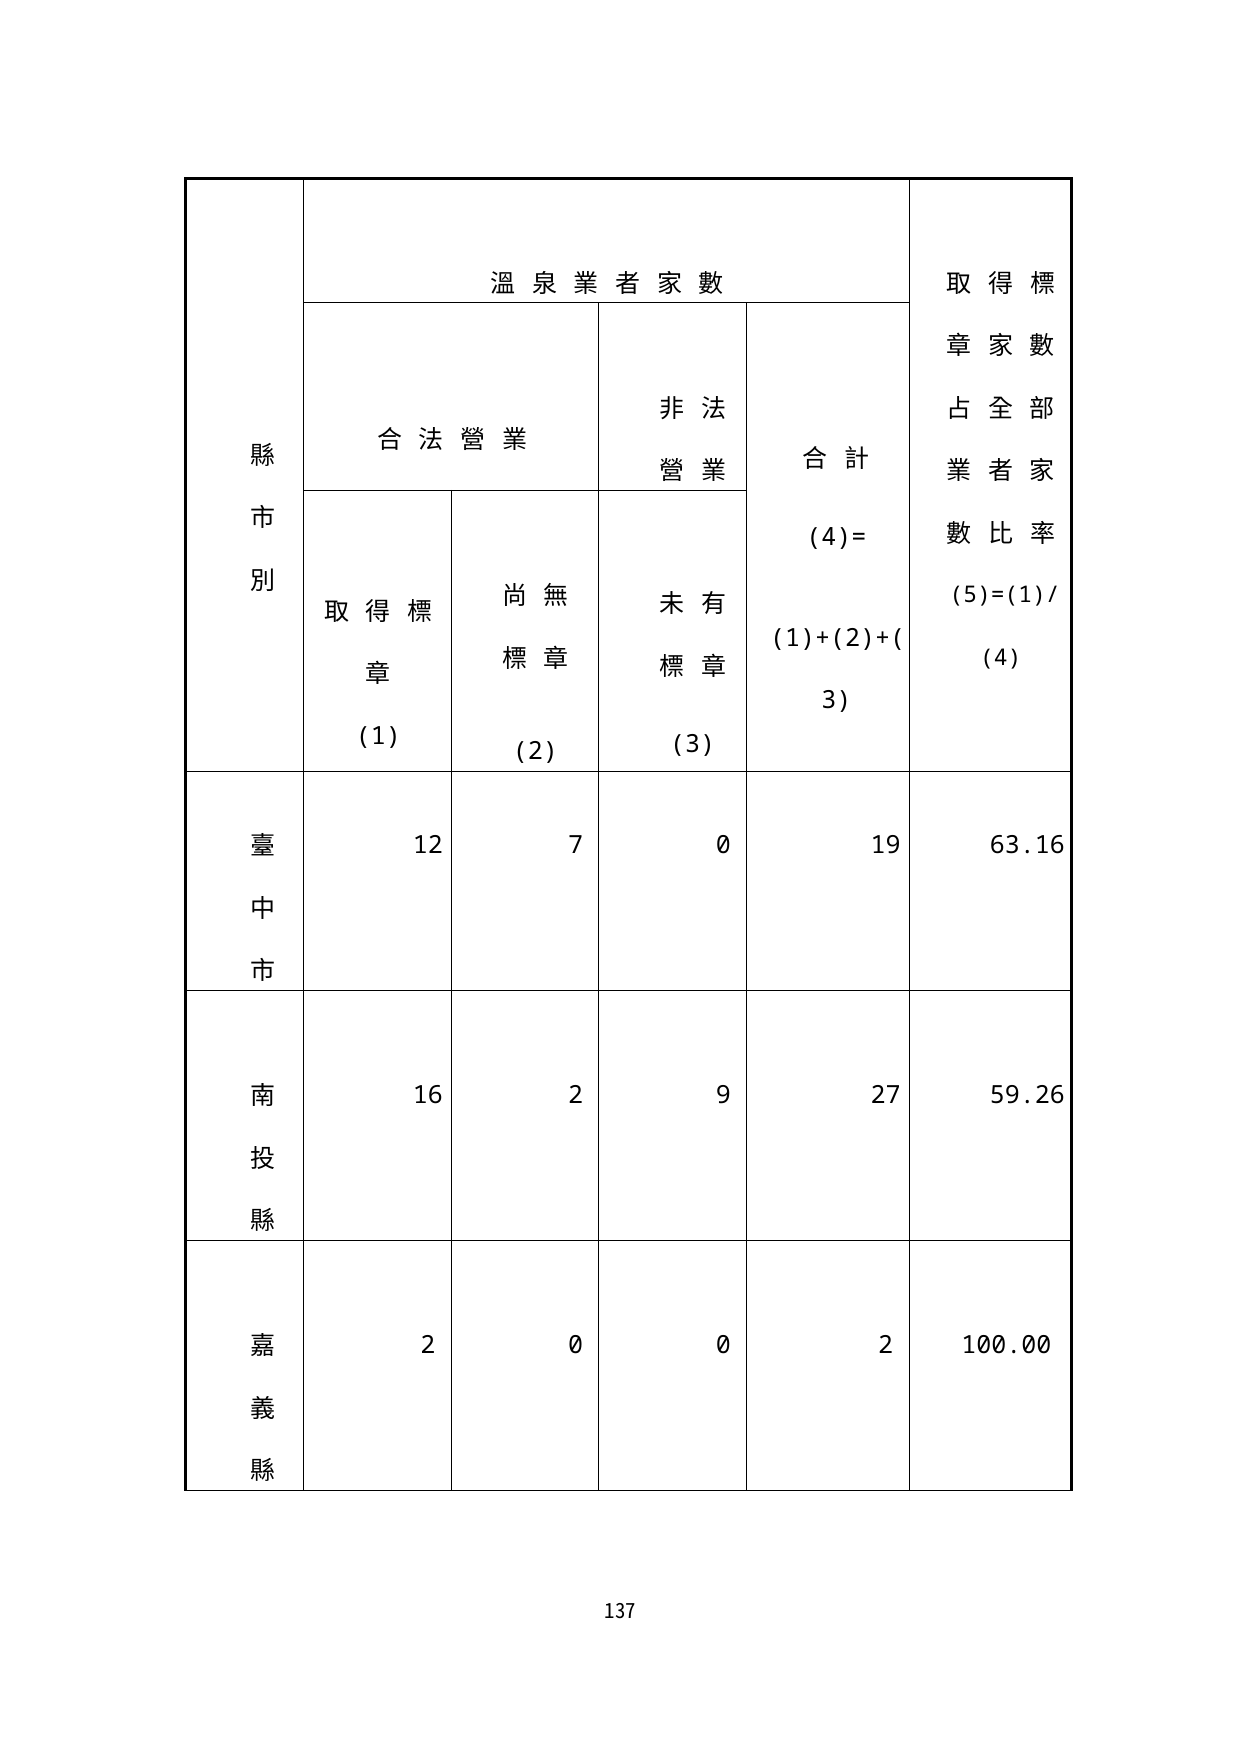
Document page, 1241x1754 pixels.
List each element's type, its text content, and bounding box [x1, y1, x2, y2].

table_cell 59.26 [910, 991, 1070, 1240]
table_cell 9 [599, 991, 746, 1240]
table_cell 合計 (4)= (1)+(2)+(3) [747, 303, 909, 771]
table_cell 0 [452, 1241, 598, 1490]
table_cell 16 [304, 991, 451, 1240]
table_cell 尚無標章 (2) [452, 491, 598, 771]
table_cell 嘉義縣 [187, 1241, 303, 1490]
table_cell 27 [747, 991, 909, 1240]
table_header 溫泉業者家數 [304, 180, 909, 302]
table_header 取得標章家數占全部業者家數比率 (5)=(1)/(4) [910, 180, 1070, 771]
table_cell 臺中市 [187, 772, 303, 990]
table_cell 非法營業 [599, 303, 746, 490]
table_cell 19 [747, 772, 909, 990]
table_cell 南投縣 [187, 991, 303, 1240]
table_cell 2 [747, 1241, 909, 1490]
table_cell 63.16 [910, 772, 1070, 990]
table_cell 12 [304, 772, 451, 990]
table_cell 100.00 [910, 1241, 1070, 1490]
table_cell 7 [452, 772, 598, 990]
table_cell 2 [452, 991, 598, 1240]
table_cell 2 [304, 1241, 451, 1490]
table_cell 取得標章 (1) [304, 491, 451, 771]
table_cell 合法營業 [304, 303, 598, 490]
table_header 縣市別 [187, 180, 303, 771]
table_cell 0 [599, 1241, 746, 1490]
table_cell 未有標章 (3) [599, 491, 746, 771]
table_cell 0 [599, 772, 746, 990]
